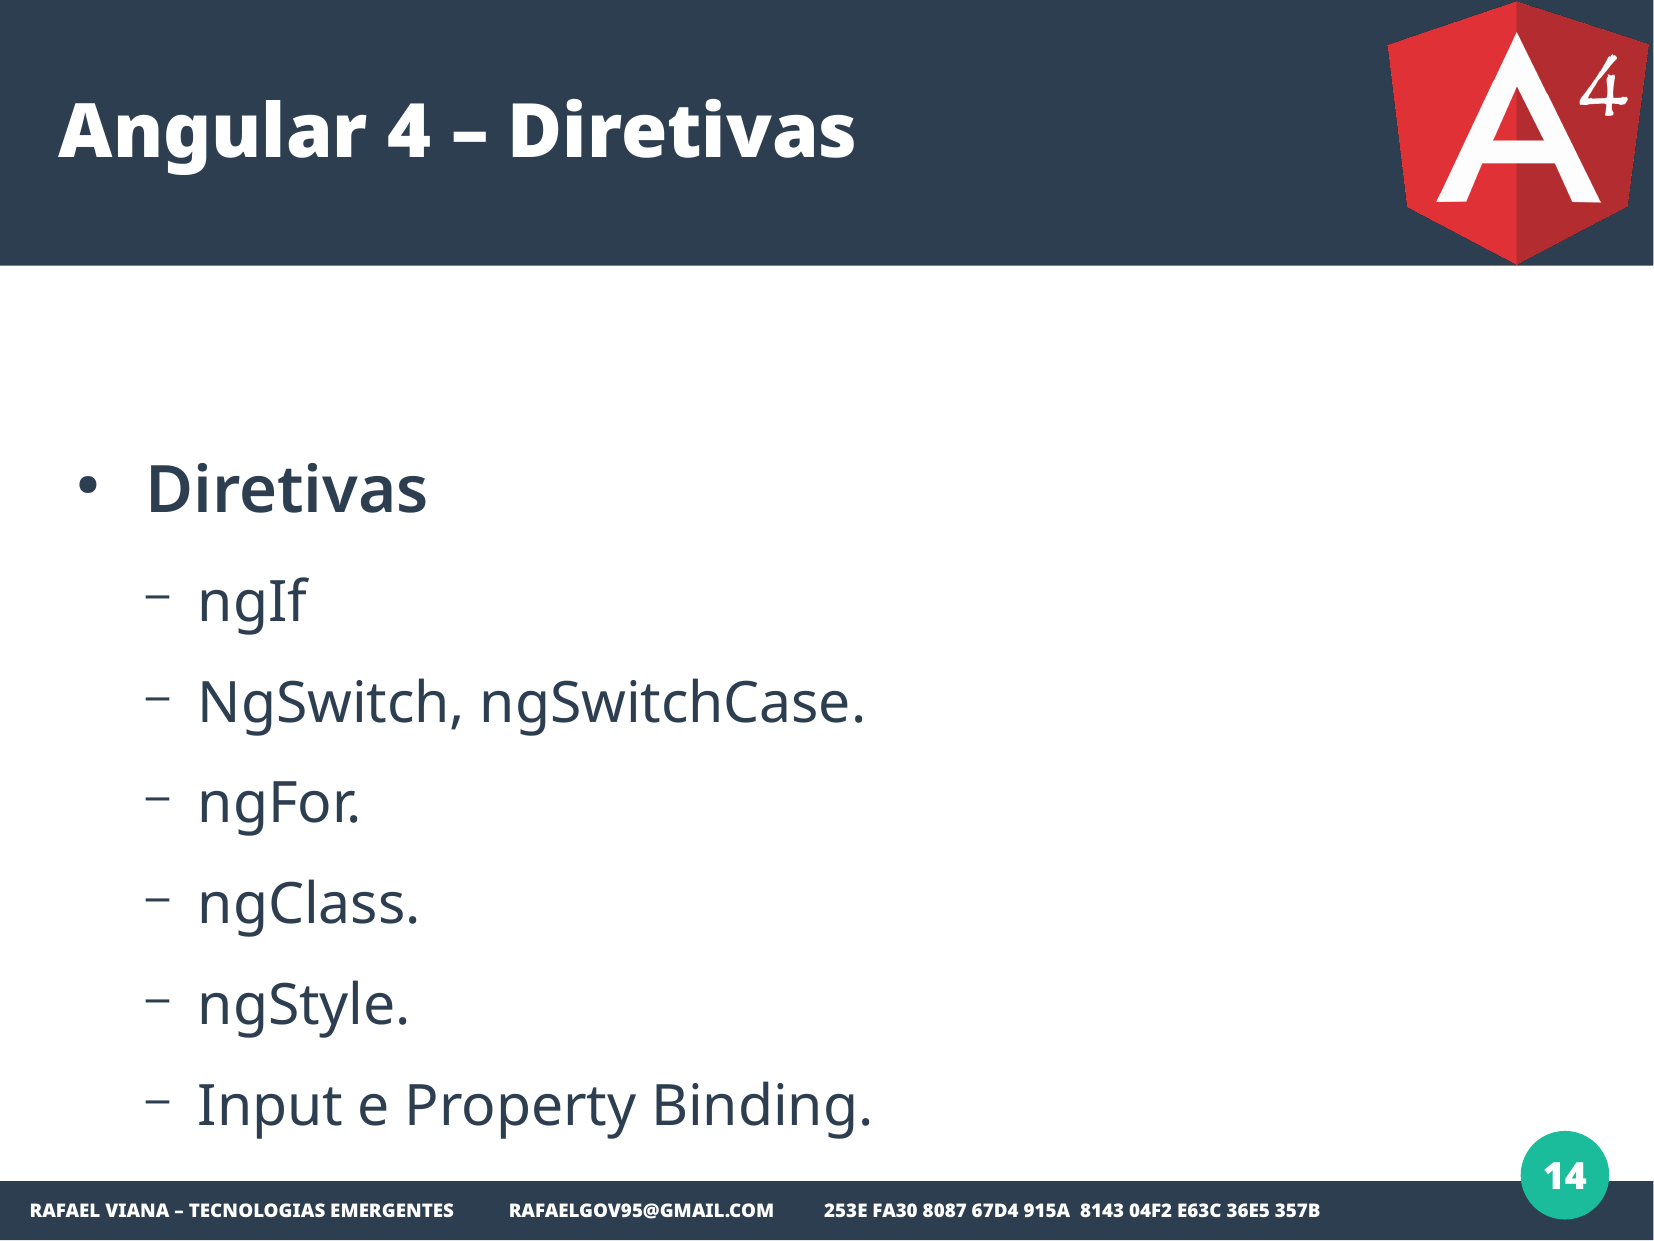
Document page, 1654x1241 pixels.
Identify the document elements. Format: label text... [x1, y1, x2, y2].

picture [1387, 0, 1654, 266]
text_box RAFAEL VIANA – TECNOLOGIAS EMERGENTES RAFAELGOV95@GMAIL.COM 253E FA30 8087 67D4 915A 8143 04F2 E63C 36E5 357B [29, 1181, 1654, 1241]
list Diretivas ngIf NgSwitch, ngSwitchCase. ngFor. ngClass. ngStyle. Input e Property Binding. [59, 324, 1595, 1152]
title Angular 4 – Diretivas [59, 49, 1387, 207]
